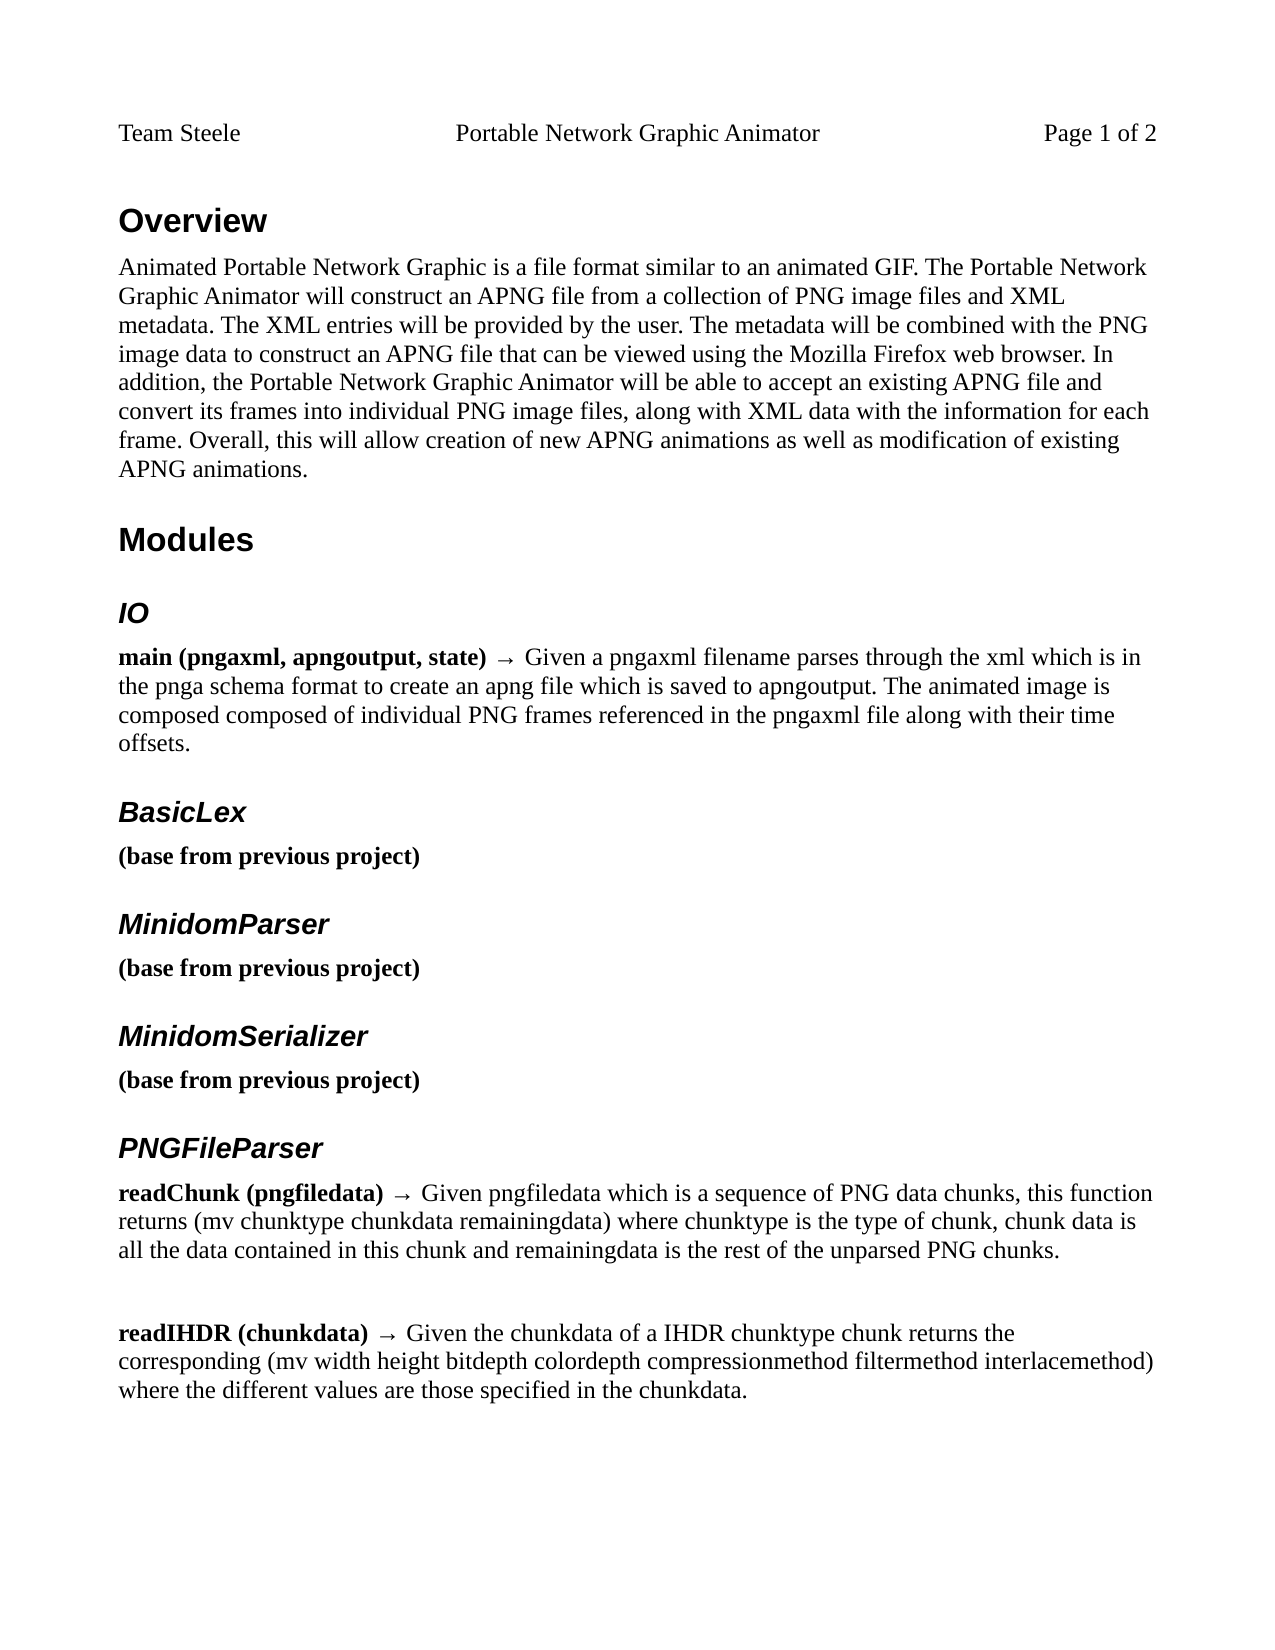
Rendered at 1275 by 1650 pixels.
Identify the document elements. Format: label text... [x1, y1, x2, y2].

subtitle PNGFileParser [118, 1132, 1157, 1165]
text Animated Portable Network Graphic is a file format similar to an animated GIF. The Portable Network Graphic Animator will construct an APNG file from a collection of PNG image files and XML metadata. The XML entries will be provided by the user. The metadata will be combined with the PNG image data to construct an APNG file that can be viewed using the Mozilla Firefox web browser. In addition, the Portable Network Graphic Animator will be able to accept an existing APNG file and convert its frames into individual PNG image files, along with XML data with the information for each frame. Overall, this will allow creation of new APNG animations as well as modification of existing APNG animations. [118, 252, 1157, 482]
text (base from previous project) [118, 841, 1157, 869]
subtitle Overview [118, 201, 1157, 240]
text main (pngaxml, apngoutput, state) → Given a pngaxml filename parses through the xml which is in the pnga schema format to create an apng file which is saved to apngoutput. The animated image is composed composed of individual PNG frames referenced in the pngaxml file along with their time offsets. [118, 642, 1157, 757]
text readChunk (pngfiledata) → Given pngfiledata which is a sequence of PNG data chunks, this function returns (mv chunktype chunkdata remainingdata) where chunktype is the type of chunk, chunk data is all the data contained in this chunk and remainingdata is the rest of the unparsed PNG chunks. [118, 1178, 1157, 1264]
subtitle Modules [118, 520, 1157, 559]
text (base from previous project) [118, 953, 1157, 982]
text (base from previous project) [118, 1065, 1157, 1094]
subtitle BasicLex [118, 795, 1157, 828]
subtitle MinidomParser [118, 907, 1157, 941]
subtitle MinidomSerializer [118, 1019, 1157, 1053]
text readIHDR (chunkdata) → Given the chunkdata of a IHDR chunktype chunk returns the corresponding (mv width height bitdepth colordepth compressionmethod filtermethod interlacemethod) where the different values are those specified in the chunkdata. [118, 1318, 1157, 1404]
subtitle IO [118, 596, 1157, 630]
